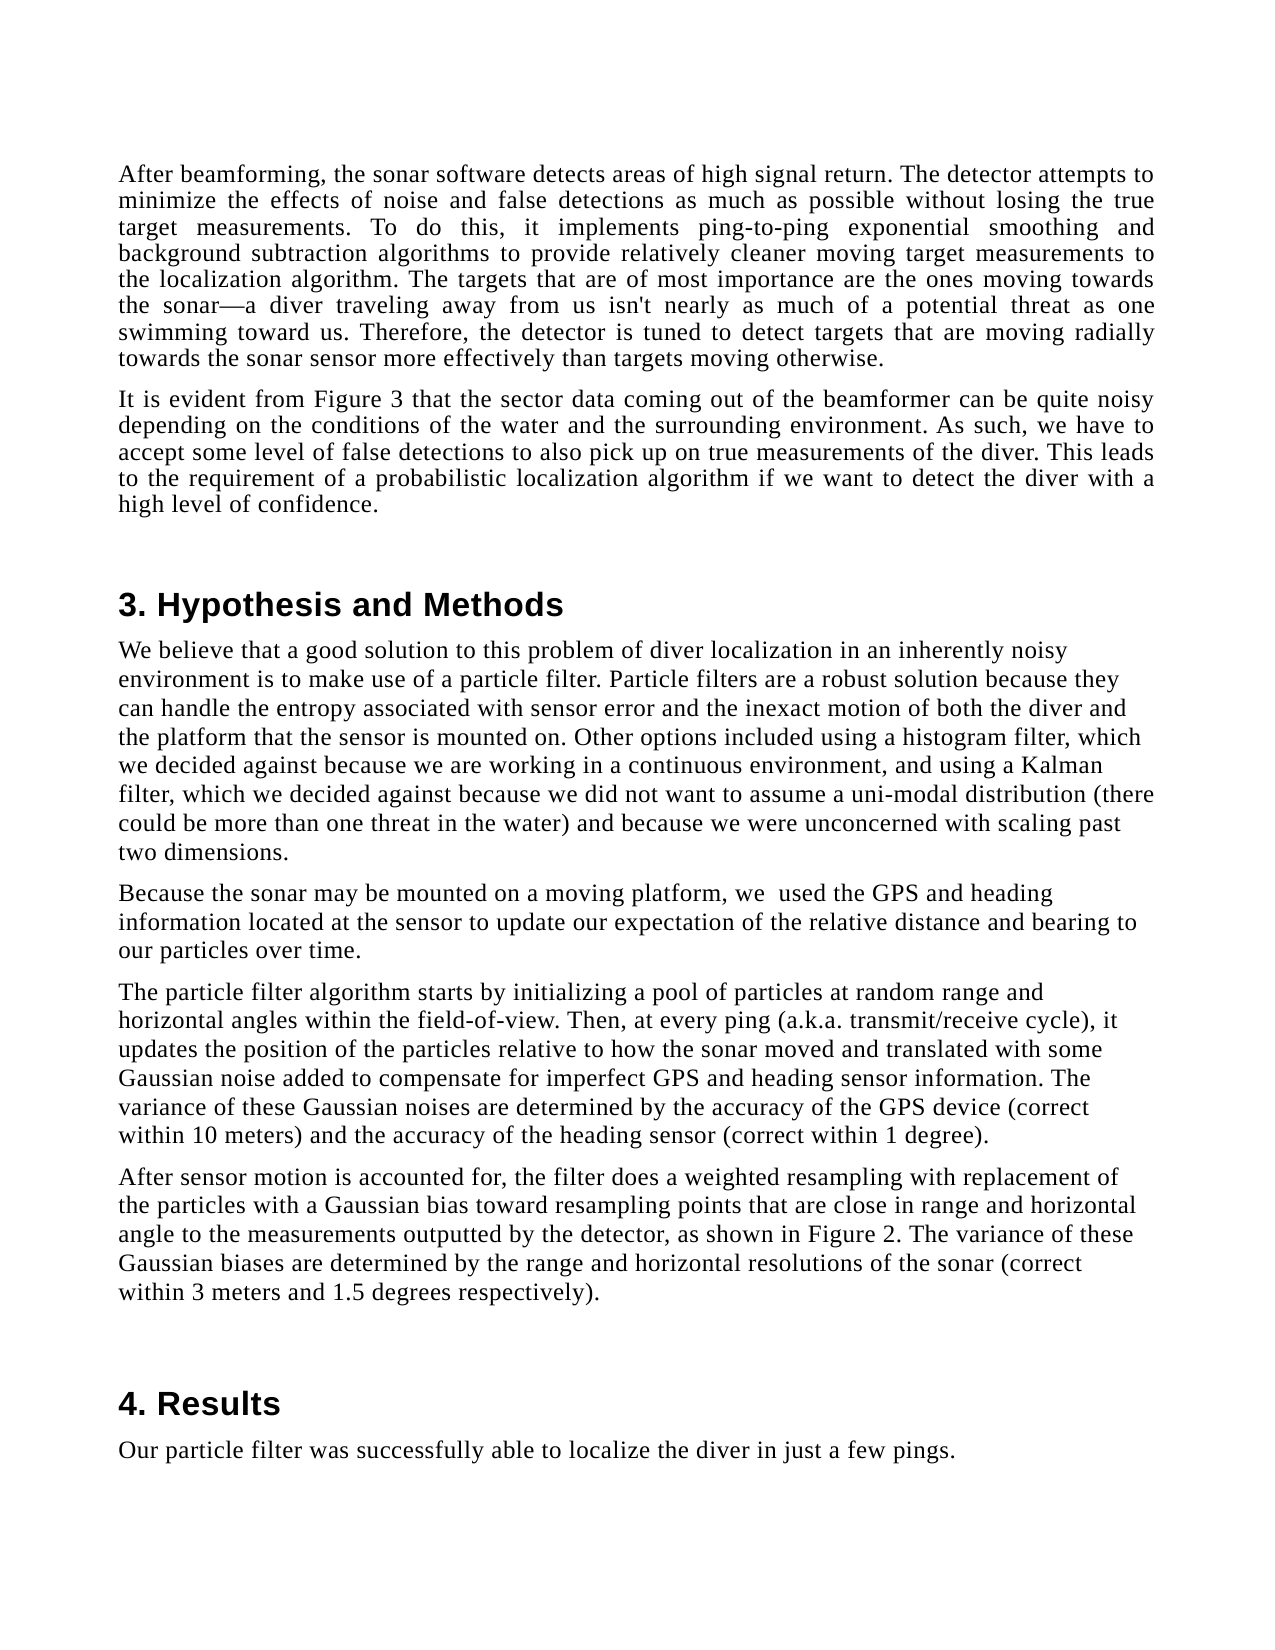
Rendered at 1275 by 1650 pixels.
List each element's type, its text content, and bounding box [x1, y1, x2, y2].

text After sensor motion is accounted for, the filter does a weighted resampling with replacement of the particles with a Gaussian bias toward resampling points that are close in range and horizontal angle to the measurements outputted by the detector, as shown in Figure 2. The variance of these Gaussian biases are determined by the range and horizontal resolutions of the sonar (correct within 3 meters and 1.5 degrees respectively). [118, 1162, 1157, 1306]
text The particle filter algorithm starts by initializing a pool of particles at random range and horizontal angles within the field-of-view. Then, at every ping (a.k.a. transmit/receive cycle), it updates the position of the particles relative to how the sonar moved and translated with some Gaussian noise added to compensate for imperfect GPS and heading sensor information. The variance of these Gaussian noises are determined by the accuracy of the GPS device (correct within 10 meters) and the accuracy of the heading sensor (correct within 1 degree). [118, 977, 1157, 1149]
subtitle 4. Results [118, 1384, 1157, 1423]
text Because the sonar may be mounted on a moving platform, we used the GPS and heading information located at the sensor to update our expectation of the relative distance and bearing to our particles over time. [118, 878, 1157, 964]
text It is evident from Figure 3 that the sector data coming out of the beamformer can be quite noisy depending on the conditions of the water and the surrounding environment. As such, we have to accept some level of false detections to also pick up on true measurements of the diver. This leads to the requirement of a probabilistic localization algorithm if we want to detect the diver with a high level of confidence. [118, 384, 1157, 518]
subtitle 3. Hypothesis and Methods [118, 584, 1157, 623]
text After beamforming, the sonar software detects areas of high signal return. The detector attempts to minimize the effects of noise and false detections as much as possible without losing the true target measurements. To do this, it implements ping-to-ping exponential smoothing and background subtraction algorithms to provide relatively cleaner moving target measurements to the localization algorithm. The targets that are of most importance are the ones moving towards the sonar—a diver traveling away from us isn't nearly as much of a potential threat as one swimming toward us. Therefore, the detector is tuned to detect targets that are moving radially towards the sonar sensor more effectively than targets moving otherwise. [118, 159, 1157, 372]
text We believe that a good solution to this problem of diver localization in an inherently noisy environment is to make use of a particle filter. Particle filters are a robust solution because they can handle the entropy associated with sensor error and the inexact motion of both the diver and the platform that the sensor is mounted on. Other options included using a histogram filter, which we decided against because we are working in a continuous environment, and using a Kalman filter, which we decided against because we did not want to assume a uni-modal distribution (there could be more than one threat in the water) and because we were unconcerned with scaling past two dimensions. [118, 636, 1157, 866]
text Our particle filter was successfully able to localize the diver in just a few pings. [118, 1435, 1157, 1464]
